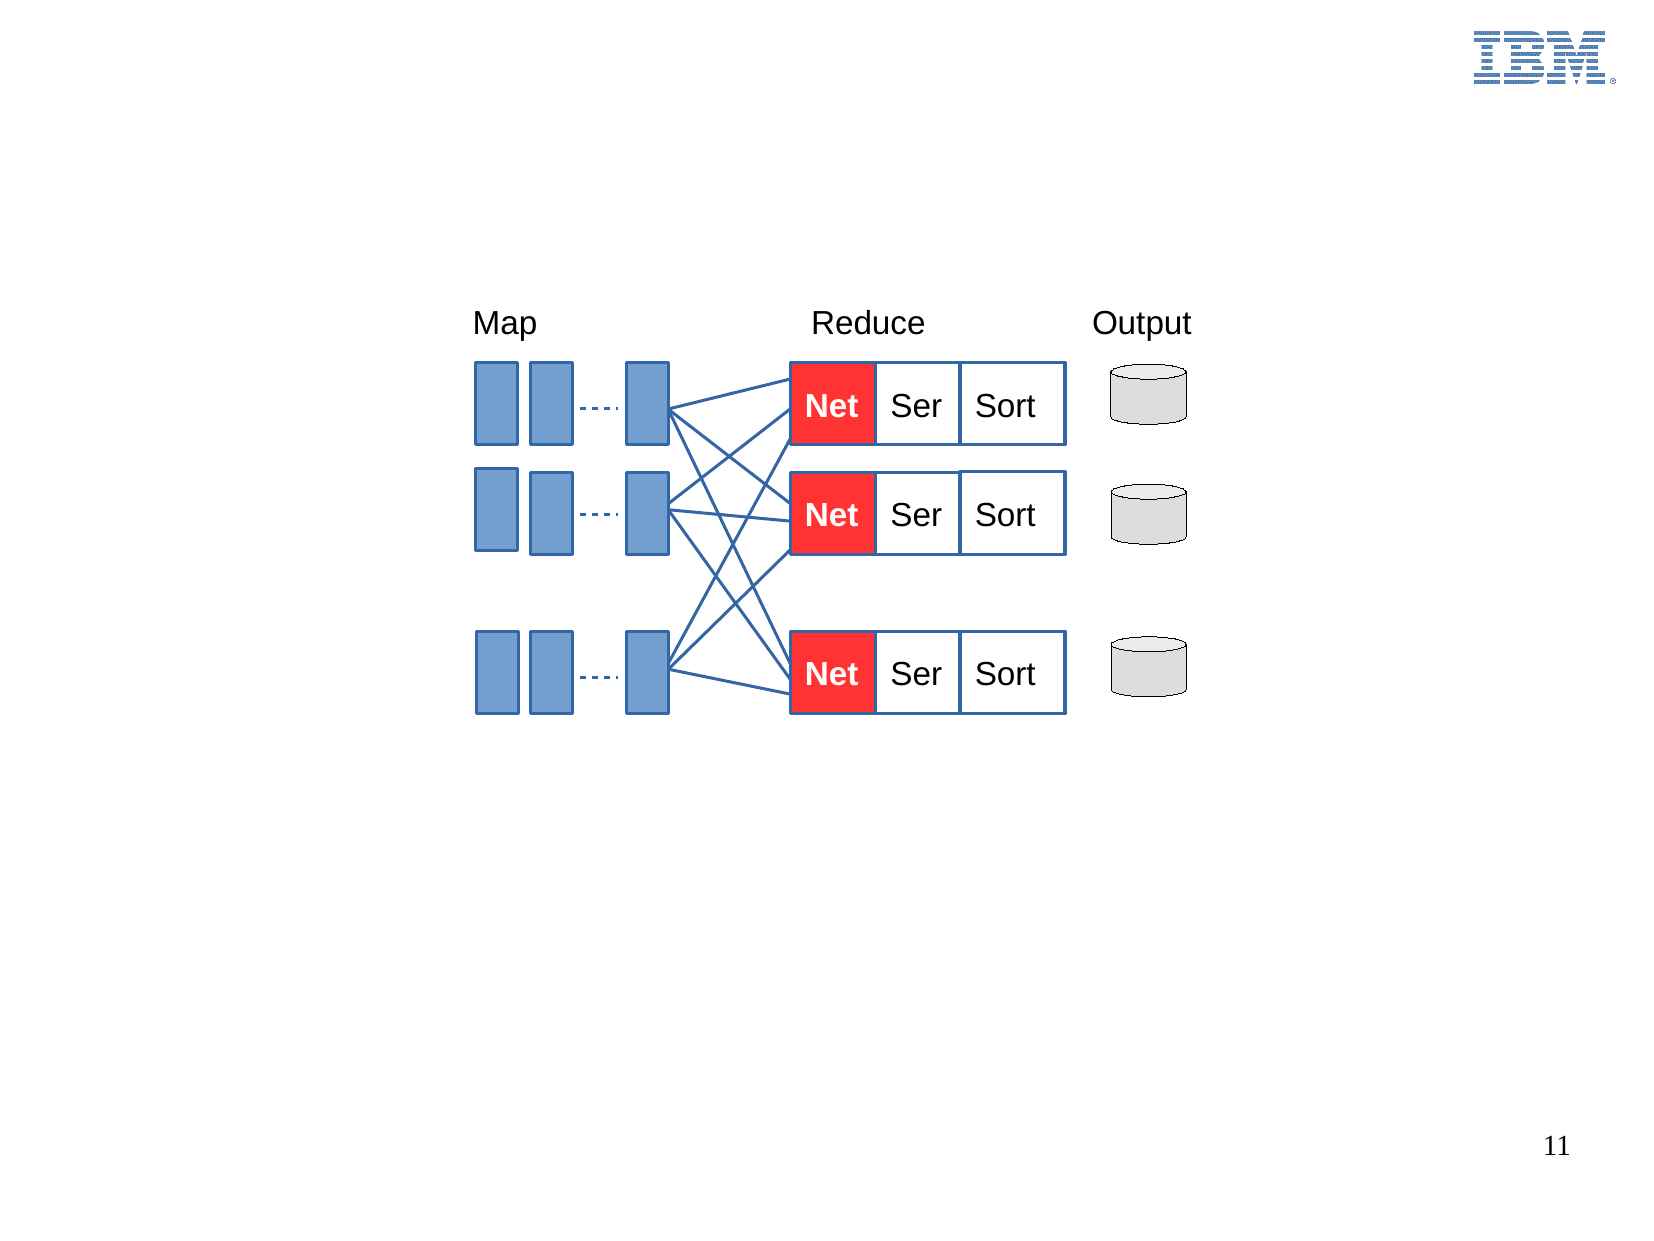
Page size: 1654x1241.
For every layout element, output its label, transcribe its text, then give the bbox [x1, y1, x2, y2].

text_box Output [1075, 296, 1209, 353]
text_box [1111, 492, 1187, 545]
text_box Ser [875, 472, 960, 555]
text_box Reduce [737, 296, 999, 353]
text_box Ser [875, 631, 960, 714]
text_box [626, 631, 669, 714]
text_box Sort [960, 631, 1066, 714]
text_box [530, 362, 573, 445]
text_box [626, 362, 669, 445]
text_box Sort [960, 471, 1066, 555]
text_box [626, 472, 669, 555]
text_box [475, 468, 518, 551]
text_box Net [790, 631, 875, 714]
text_box [530, 472, 573, 555]
text_box [475, 362, 518, 445]
text_box [1110, 372, 1187, 425]
text_box Map [457, 296, 705, 356]
text_box [530, 631, 573, 714]
text_box [1111, 645, 1187, 697]
text_box Net [790, 472, 875, 555]
text_box Net [790, 362, 875, 445]
picture [1440, 0, 1654, 127]
text_box [476, 631, 519, 714]
text_box Sort [960, 362, 1066, 445]
text_box Ser [875, 362, 960, 445]
